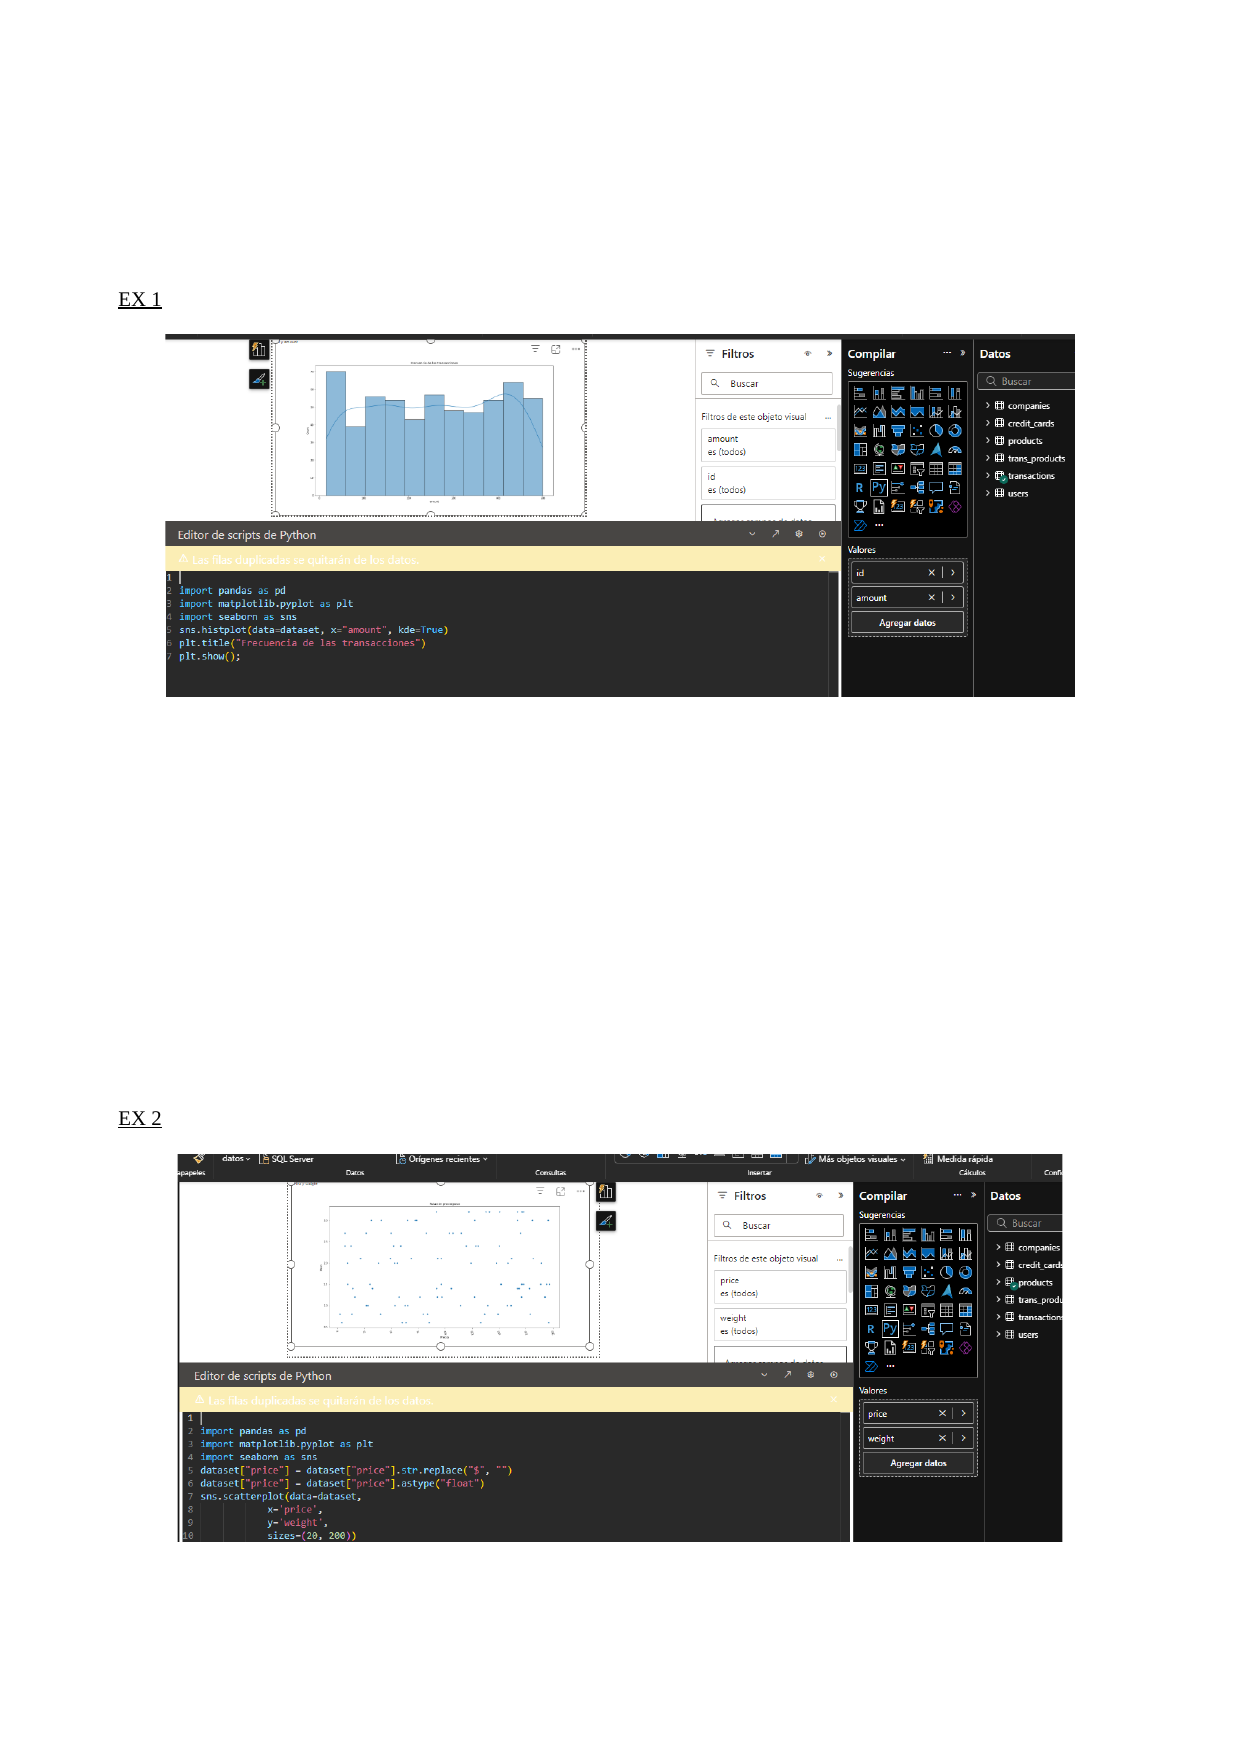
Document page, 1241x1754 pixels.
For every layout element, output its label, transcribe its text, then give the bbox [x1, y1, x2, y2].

picture [165, 334, 1075, 697]
picture [177, 1154, 1063, 1542]
text EX 1 [118, 287, 1122, 311]
text EX 2 [118, 1106, 1122, 1130]
